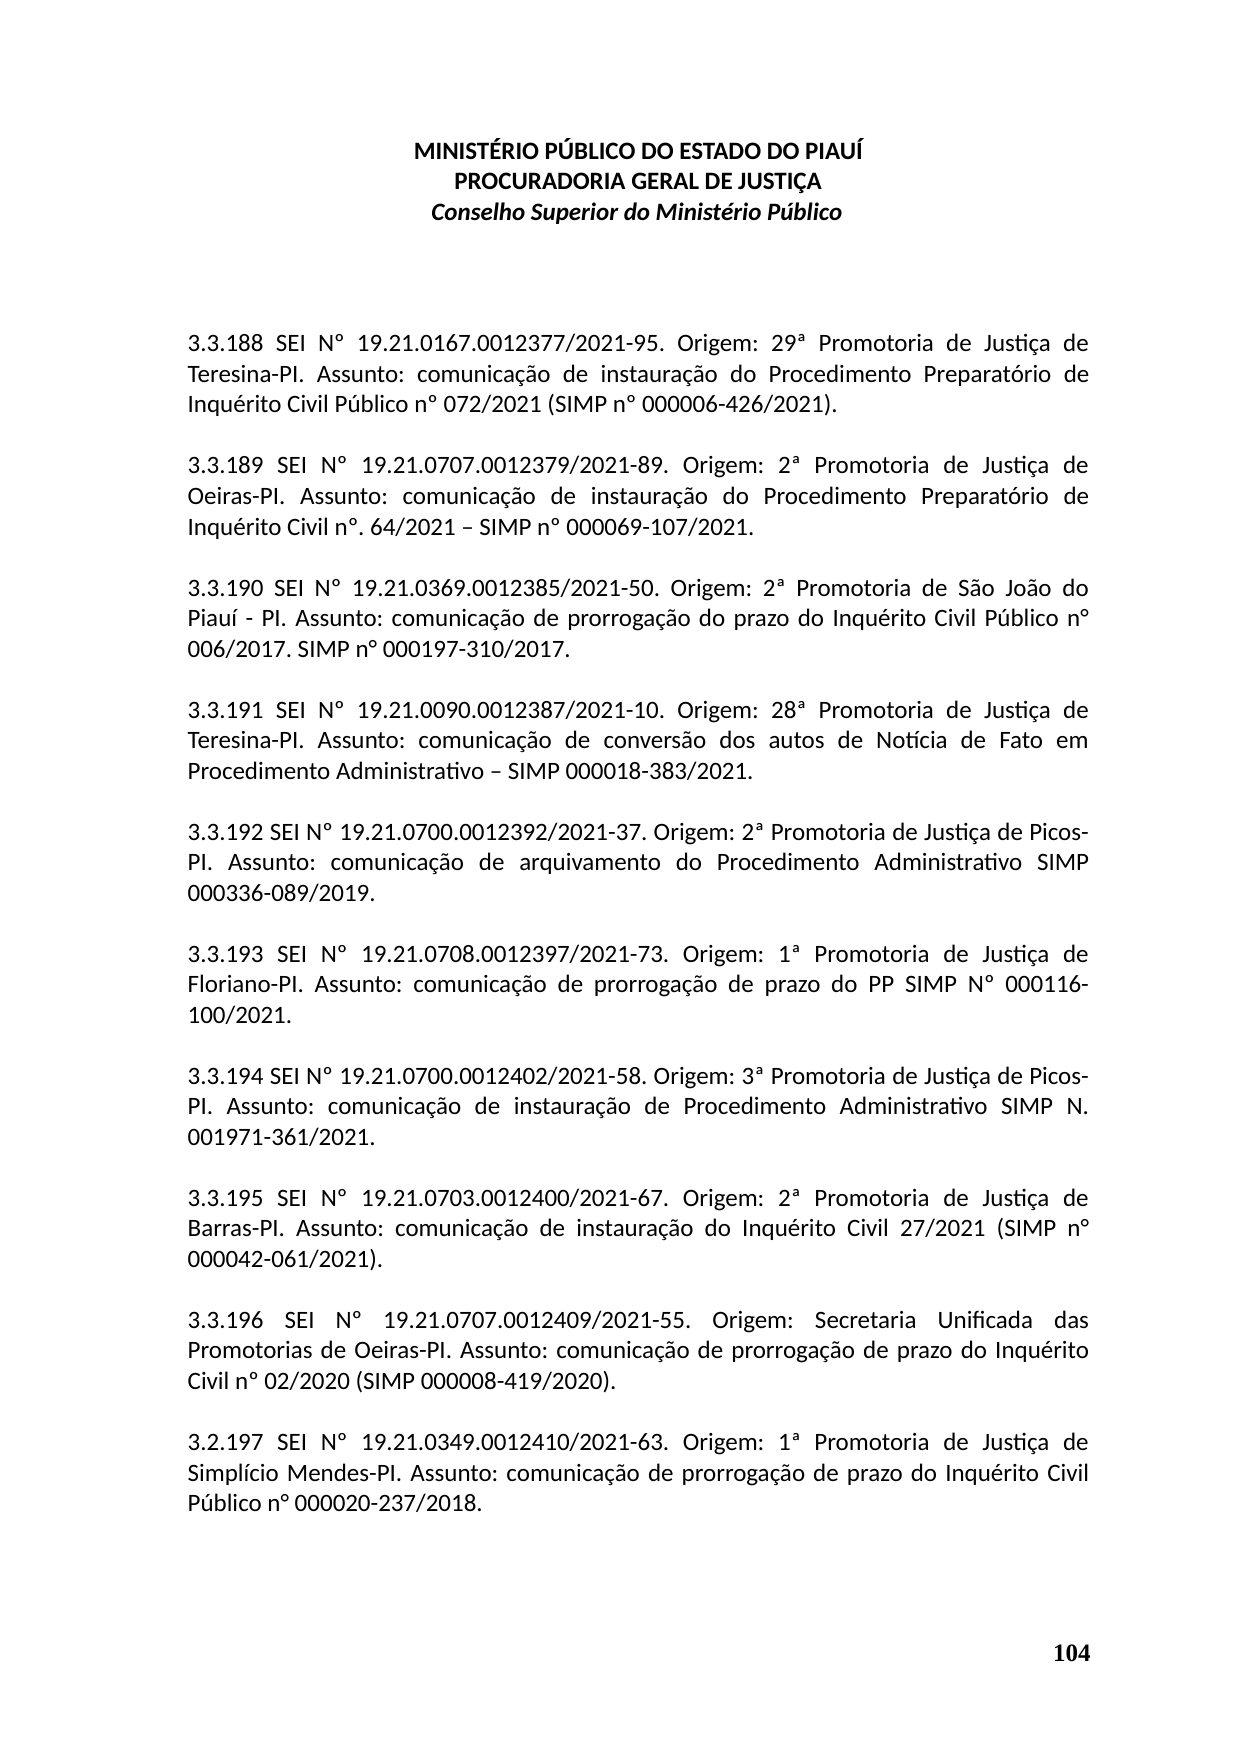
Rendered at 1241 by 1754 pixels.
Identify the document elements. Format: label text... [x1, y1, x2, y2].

text 3.3.196 SEI Nº 19.21.0707.0012409/2021-55. Origem: Secretaria Unificada das Promotorias de Oeiras-PI. Assunto: comunicação de prorrogação de prazo do Inquérito Civil nº 02/2020 (SIMP 000008-419/2020). [187, 1304, 1090, 1396]
text 3.3.189 SEI Nº 19.21.0707.0012379/2021-89. Origem: 2ª Promotoria de Justiça de Oeiras-PI. Assunto: comunicação de instauração do Procedimento Preparatório de Inquérito Civil nº. 64/2021 – SIMP nº 000069-107/2021. [187, 449, 1090, 541]
text 3.3.194 SEI Nº 19.21.0700.0012402/2021-58. Origem: 3ª Promotoria de Justiça de Picos-PI. Assunto: comunicação de instauração de Procedimento Administrativo SIMP N. 001971-361/2021. [187, 1060, 1090, 1152]
text 3.3.191 SEI Nº 19.21.0090.0012387/2021-10. Origem: 28ª Promotoria de Justiça de Teresina-PI. Assunto: comunicação de conversão dos autos de Notícia de Fato em Procedimento Administrativo – SIMP 000018-383/2021. [187, 694, 1090, 785]
text 3.2.197 SEI Nº 19.21.0349.0012410/2021-63. Origem: 1ª Promotoria de Justiça de Simplício Mendes-PI. Assunto: comunicação de prorrogação de prazo do Inquérito Civil Público n° 000020-237/2018. [187, 1426, 1090, 1518]
text 3.3.192 SEI Nº 19.21.0700.0012392/2021-37. Origem: 2ª Promotoria de Justiça de Picos-PI. Assunto: comunicação de arquivamento do Procedimento Administrativo SIMP 000336-089/2019. [187, 816, 1090, 907]
text 3.3.190 SEI Nº 19.21.0369.0012385/2021-50. Origem: 2ª Promotoria de São João do Piauí - PI. Assunto: comunicação de prorrogação do prazo do Inquérito Civil Público n° 006/2017. SIMP n° 000197-310/2017. [187, 572, 1090, 663]
text 3.3.193 SEI Nº 19.21.0708.0012397/2021-73. Origem: 1ª Promotoria de Justiça de Floriano-PI. Assunto: comunicação de prorrogação de prazo do PP SIMP Nº 000116-100/2021. [187, 938, 1090, 1029]
text 3.3.195 SEI Nº 19.21.0703.0012400/2021-67. Origem: 2ª Promotoria de Justiça de Barras-PI. Assunto: comunicação de instauração do Inquérito Civil 27/2021 (SIMP n° 000042-061/2021). [187, 1182, 1090, 1274]
text 3.3.188 SEI Nº 19.21.0167.0012377/2021-95. Origem: 29ª Promotoria de Justiça de Teresina-PI. Assunto: comunicação de instauração do Procedimento Preparatório de Inquérito Civil Público nº 072/2021 (SIMP nº 000006-426/2021). [187, 327, 1090, 419]
